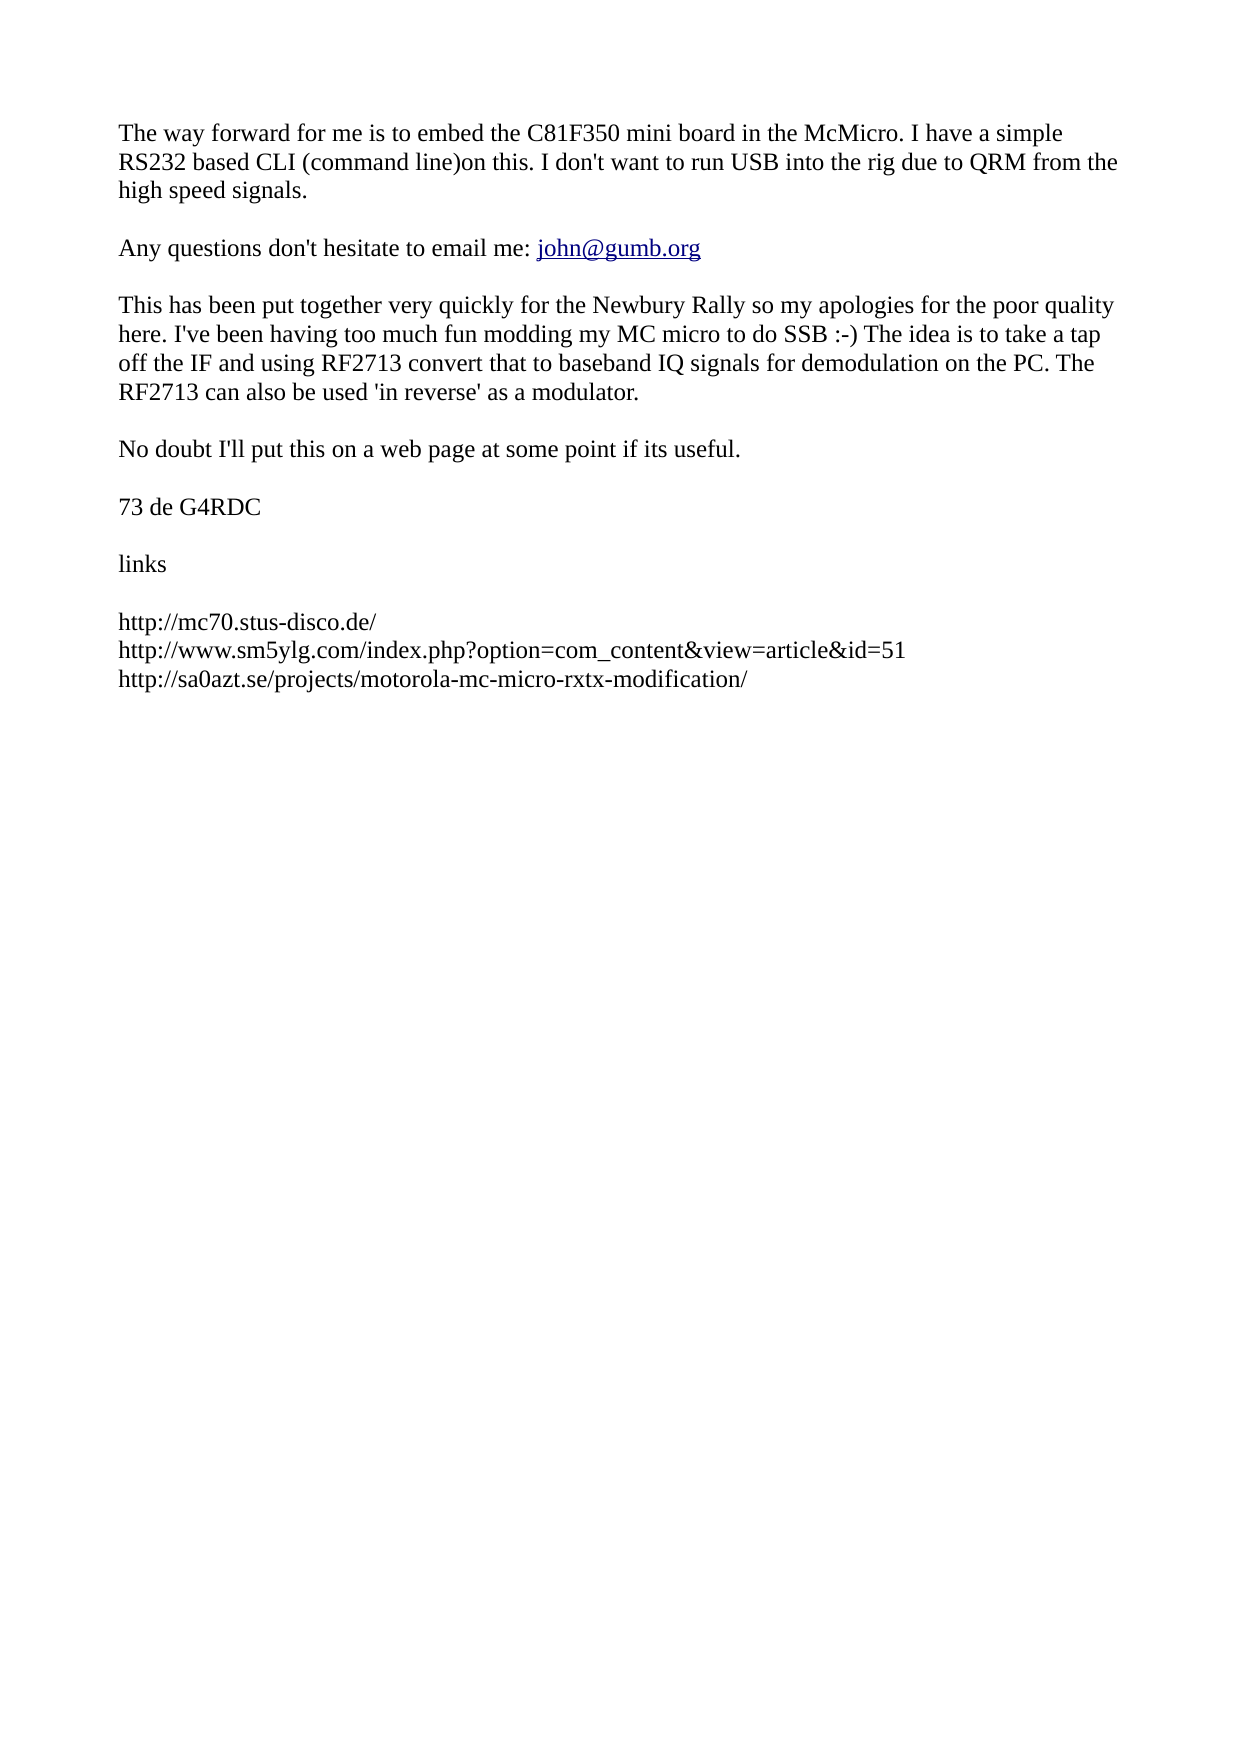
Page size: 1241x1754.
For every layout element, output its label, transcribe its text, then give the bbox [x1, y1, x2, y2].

text The way forward for me is to embed the C81F350 mini board in the McMicro. I have a simple RS232 based CLI (command line)on this. I don't want to run USB into the rig due to QRM from the high speed signals. [118, 118, 1122, 204]
text 73 de G4RDC [118, 492, 1122, 521]
text Any questions don't hesitate to email me: john@gumb.org [118, 233, 1122, 262]
text This has been put together very quickly for the Newbury Rally so my apologies for the poor quality here. I've been having too much fun modding my MC micro to do SSB :-) The idea is to take a tap off the IF and using RF2713 convert that to baseband IQ signals for demodulation on the PC. The RF2713 can also be used 'in reverse' as a modulator. [118, 291, 1122, 406]
text http://mc70.stus-disco.de/ [118, 607, 1122, 636]
text http://www.sm5ylg.com/index.php?option=com_content&view=article&id=51 [118, 636, 1122, 664]
text No doubt I'll put this on a web page at some point if its useful. [118, 434, 1122, 463]
text links [118, 549, 1122, 578]
text http://sa0azt.se/projects/motorola-mc-micro-rxtx-modification/ [118, 664, 1122, 693]
